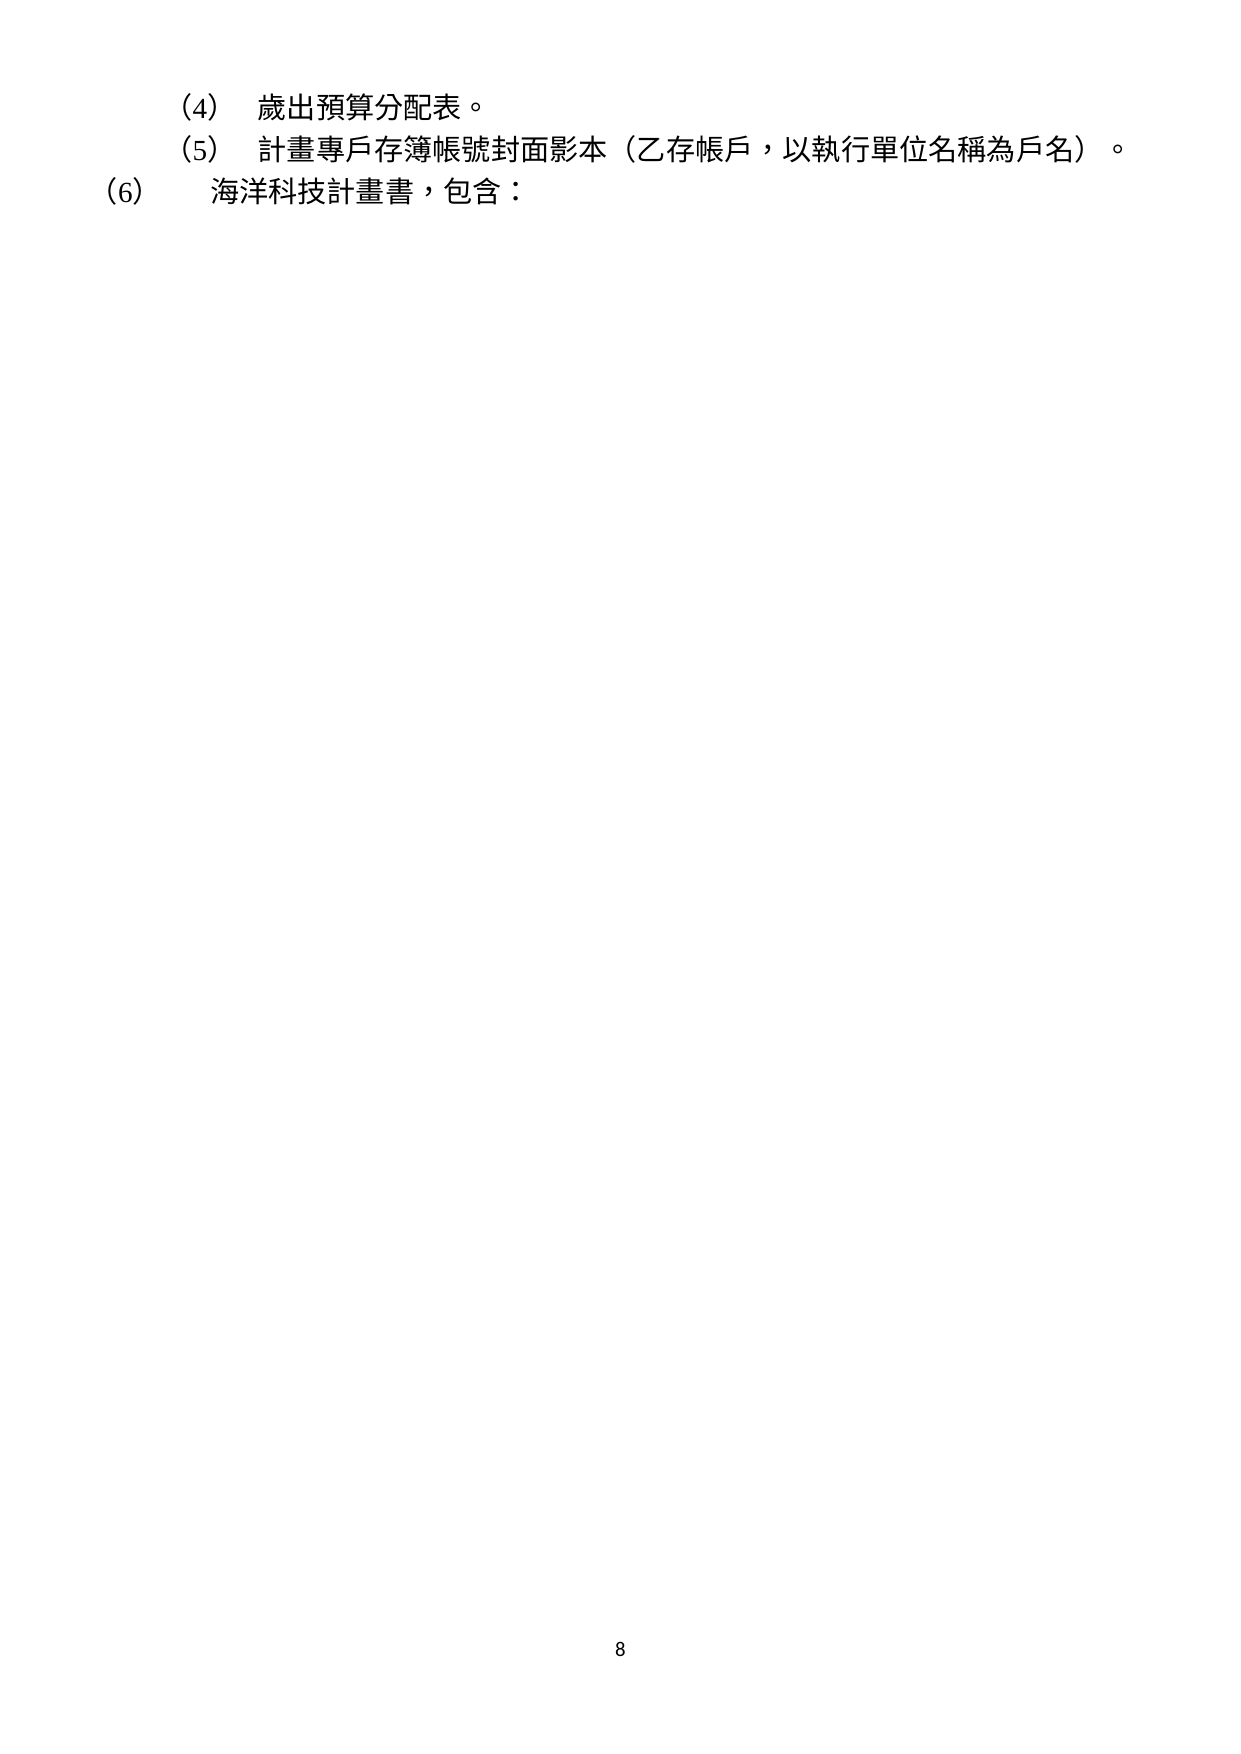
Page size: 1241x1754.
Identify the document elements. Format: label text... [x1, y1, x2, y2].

list 計畫專戶存簿帳號封面影本（乙存帳戶，以執行單位名稱為戶名）。 [163, 127, 1131, 169]
list 歲出預算分配表。 [163, 85, 1131, 127]
list 海洋科技計畫書，包含： [89, 169, 1131, 210]
